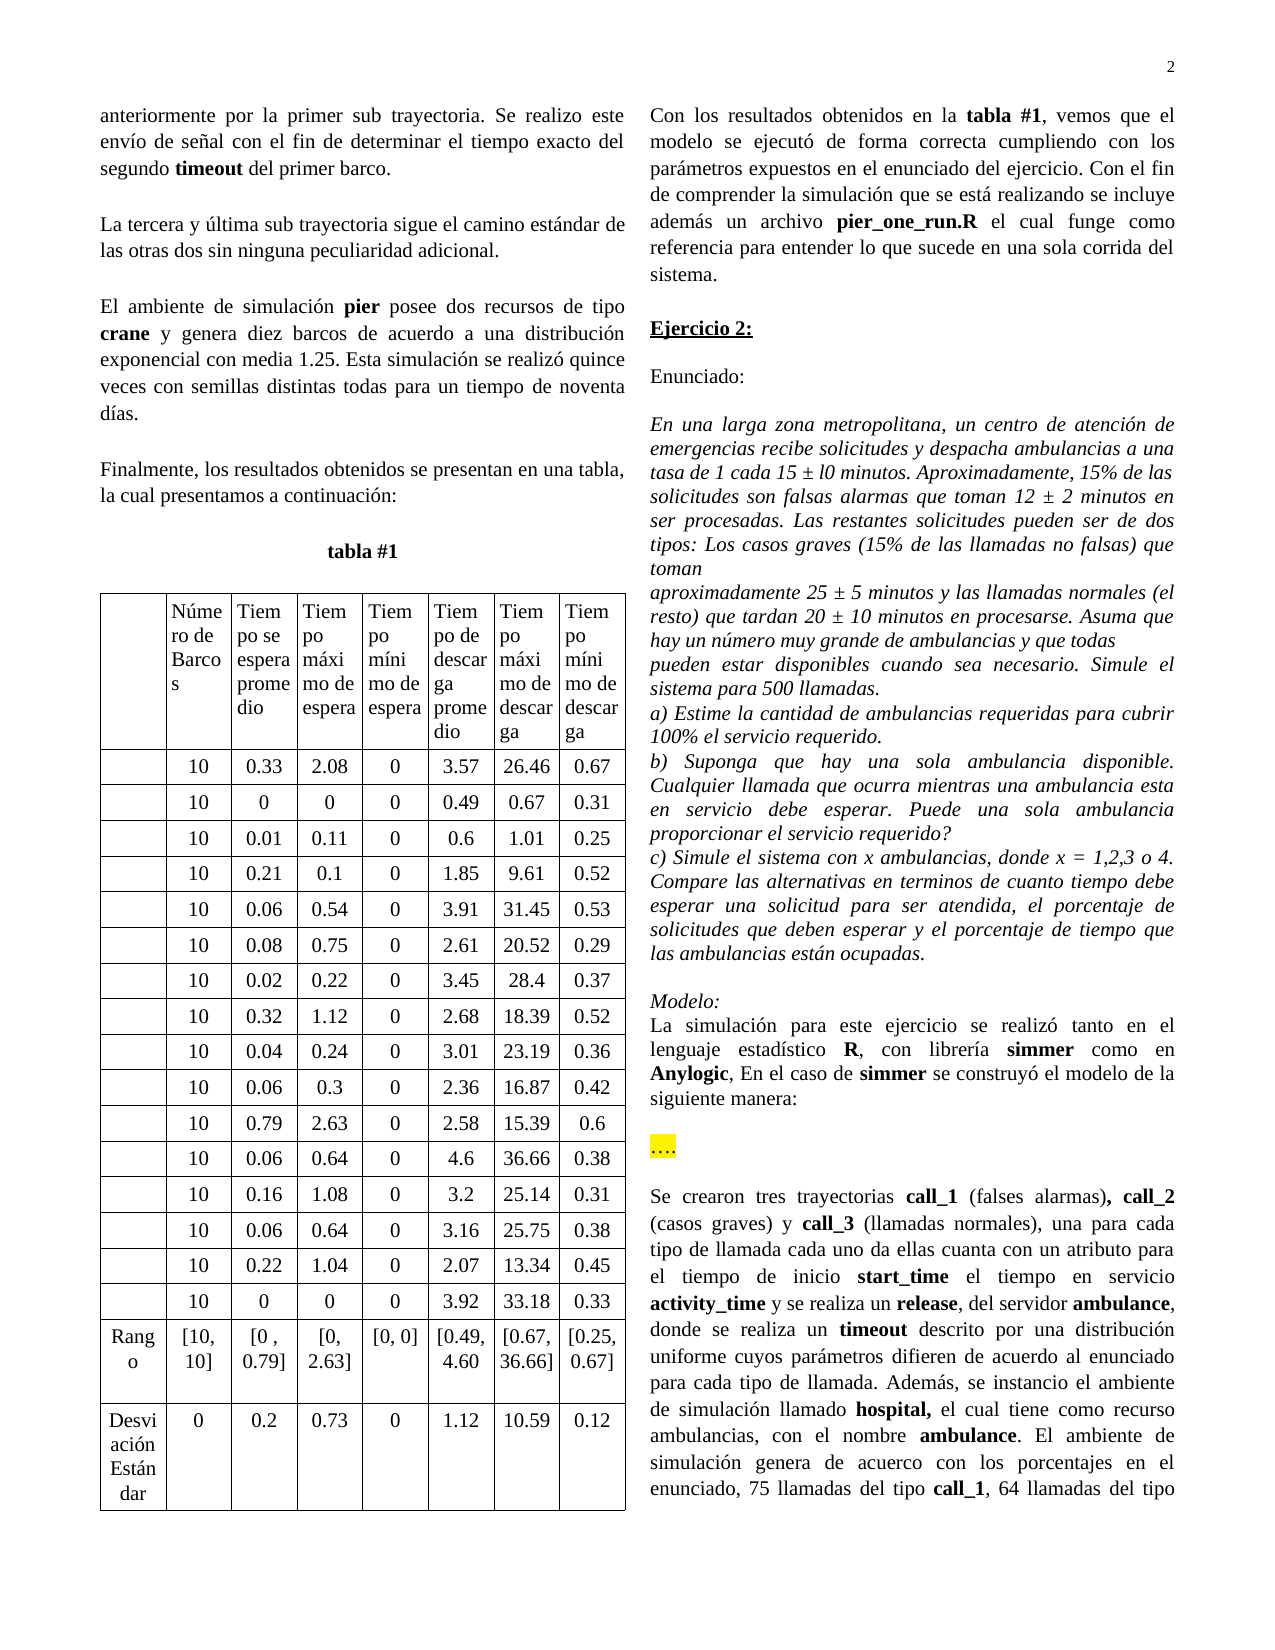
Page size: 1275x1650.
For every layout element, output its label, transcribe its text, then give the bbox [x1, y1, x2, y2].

table_cell 23.19 [495, 1035, 559, 1069]
table_cell 10 [167, 999, 231, 1034]
table_cell [101, 1035, 166, 1069]
table_cell 0 [363, 892, 428, 927]
table_cell 25.75 [495, 1213, 559, 1247]
table_cell 0.08 [232, 928, 297, 962]
table_cell 1.85 [429, 857, 494, 891]
table_cell [0, 0] [363, 1320, 428, 1402]
table_cell 3.2 [429, 1177, 494, 1212]
table_cell 0.45 [560, 1249, 625, 1283]
table_cell 0.73 [298, 1404, 362, 1510]
table_cell 0 [298, 1284, 362, 1319]
table_cell 10 [167, 857, 231, 891]
text aproximadamente 25 ± 5 minutos y las llamadas normales (el resto) que tardan 20 ± 10 minutos en procesarse. Asuma que hay un número muy grande de ambulancias y que todas [650, 580, 1175, 652]
table_cell 10 [167, 1035, 231, 1069]
table_cell Rango [101, 1320, 166, 1402]
table_cell [10, 10] [167, 1320, 231, 1402]
table_cell 0 [363, 1404, 428, 1510]
table_cell 2.07 [429, 1249, 494, 1283]
table_cell Desviación Estándar [101, 1404, 166, 1510]
table_cell 0 [363, 1177, 428, 1212]
text Con los resultados obtenidos en la tabla #1, vemos que el modelo se ejecutó de forma correcta cumpliendo con los parámetros expuestos en el enunciado del ejercicio. Con el fin de comprender la simulación que se está realizando se incluye además un archivo pier_one_run.R el cual funge como referencia para entender lo que sucede en una sola corrida del sistema. [650, 100, 1175, 286]
table_cell 0.21 [232, 857, 297, 891]
text anteriormente por la primer sub trayectoria. Se realizo este envío de señal con el fin de determinar el tiempo exacto del segundo timeout del primer barco. [100, 100, 625, 180]
table_cell 0.36 [560, 1035, 625, 1069]
table_header [101, 594, 166, 749]
table_cell 0 [232, 785, 297, 820]
text Enunciado: [650, 363, 1175, 388]
table_cell 0.1 [298, 857, 362, 891]
table_cell 1.12 [429, 1404, 494, 1510]
table_cell [101, 1177, 166, 1212]
table_cell 2.08 [298, 750, 362, 784]
table_cell 0.33 [232, 750, 297, 784]
table_cell 16.87 [495, 1070, 559, 1105]
table_cell 10 [167, 1070, 231, 1105]
table_cell 1.04 [298, 1249, 362, 1283]
table_cell 10 [167, 1106, 231, 1141]
table_cell [0 , 0.79] [232, 1320, 297, 1402]
table_header Número de Barcos [167, 594, 231, 749]
table_cell 36.66 [495, 1142, 559, 1176]
table_cell 0.02 [232, 964, 297, 998]
table_cell 0.06 [232, 1070, 297, 1105]
table_cell [101, 1142, 166, 1176]
table_cell 0 [363, 857, 428, 891]
text Ejercicio 2: [650, 315, 1175, 339]
table_cell 0.11 [298, 821, 362, 856]
table_cell 0.22 [232, 1249, 297, 1283]
table_cell [101, 1213, 166, 1247]
table_cell 0.06 [232, 892, 297, 927]
table_cell 1.01 [495, 821, 559, 856]
table_cell 10 [167, 928, 231, 962]
text tabla #1 [100, 537, 625, 563]
table_cell [101, 821, 166, 856]
table_cell [101, 785, 166, 820]
table_cell 10 [167, 892, 231, 927]
table_cell 0.53 [560, 892, 625, 927]
table_header Tiempo se espera promedio [232, 594, 297, 749]
table_cell [101, 1284, 166, 1319]
table_cell 10 [167, 1142, 231, 1176]
table_cell 4.6 [429, 1142, 494, 1176]
table_cell 0.75 [298, 928, 362, 962]
table_cell 13.34 [495, 1249, 559, 1283]
table_cell 26.46 [495, 750, 559, 784]
table_cell 0.67 [560, 750, 625, 784]
table_cell 0 [167, 1404, 231, 1510]
table_cell 10 [167, 1284, 231, 1319]
table_cell 31.45 [495, 892, 559, 927]
table_header Tiempo máximo de descarga [495, 594, 559, 749]
table_cell 0 [298, 785, 362, 820]
table_cell 2.58 [429, 1106, 494, 1141]
text Se crearon tres trayectorias call_1 (falses alarmas), call_2 (casos graves) y call_3 (llamadas normales), una para cada tipo de llamada cada uno da ellas cuanta con un atributo para el tiempo de inicio start_time el tiempo en servicio activity_time y se realiza un release, del servidor ambulance, donde se realiza un timeout descrito por una distribución uniforme cuyos parámetros difieren de acuerdo al enunciado para cada tipo de llamada. Además, se instancio el ambiente de simulación llamado hospital, el cual tiene como recurso ambulancias, con el nombre ambulance. El ambiente de simulación genera de acuerco con los porcentajes en el enunciado, 75 llamadas del tipo call_1, 64 llamadas del tipo [650, 1182, 1175, 1500]
table_header Tiempo mínimo de descarga [560, 594, 625, 749]
table_cell 0.37 [560, 964, 625, 998]
table_cell [101, 1106, 166, 1141]
table_cell 3.16 [429, 1213, 494, 1247]
table_cell 0 [363, 750, 428, 784]
table_cell [101, 892, 166, 927]
table_cell 33.18 [495, 1284, 559, 1319]
table_cell 0.79 [232, 1106, 297, 1141]
table_cell 0.16 [232, 1177, 297, 1212]
table_cell 0.64 [298, 1213, 362, 1247]
text La simulación para este ejercicio se realizó tanto en el lenguaje estadístico R, con librería simmer como en Anylogic, En el caso de simmer se construyó el modelo de la siguiente manera: [650, 1013, 1175, 1109]
table_cell 0 [363, 1035, 428, 1069]
table_cell 0.2 [232, 1404, 297, 1510]
table_cell 3.92 [429, 1284, 494, 1319]
table_cell 10.59 [495, 1404, 559, 1510]
table_cell 3.45 [429, 964, 494, 998]
table_cell 1.08 [298, 1177, 362, 1212]
table_cell 10 [167, 750, 231, 784]
text El ambiente de simulación pier posee dos recursos de tipo crane y genera diez barcos de acuerdo a una distribución exponencial con media 1.25. Esta simulación se realizó quince veces con semillas distintas todas para un tiempo de noventa días. [100, 292, 625, 424]
text La tercera y última sub trayectoria sigue el camino estándar de las otras dos sin ninguna peculiaridad adicional. [100, 209, 625, 262]
text c) Simule el sistema con x ambulancias, donde x = 1,2,3 o 4. Compare las alternativas en terminos de cuanto tiempo debe esperar una solicitud para ser atendida, el porcentaje de solicitudes que deben esperar y el porcentaje de tiempo que las ambulancias están ocupadas. [650, 845, 1175, 965]
table_cell [101, 1249, 166, 1283]
table_cell 0 [363, 785, 428, 820]
table_cell 0.04 [232, 1035, 297, 1069]
table_cell 0.64 [298, 1142, 362, 1176]
table_cell 2.61 [429, 928, 494, 962]
table_cell 0.01 [232, 821, 297, 856]
table_header Tiempo máximo de espera [298, 594, 362, 749]
table_cell 0.52 [560, 999, 625, 1034]
table_cell 0 [363, 1249, 428, 1283]
table_cell [0, 2.63] [298, 1320, 362, 1402]
table_cell 0.25 [560, 821, 625, 856]
text b) Suponga que hay una sola ambulancia disponible. Cualquier llamada que ocurra mientras una ambulancia esta en servicio debe esperar. Puede una sola ambulancia proporcionar el servicio requerido? [650, 748, 1175, 845]
text En una larga zona metropolitana, un centro de atención de emergencias recibe solicitudes y despacha ambulancias a una tasa de 1 cada 15 ± l0 minutos. Aproximadamente, 15% de las [650, 412, 1175, 484]
table_cell 0 [363, 928, 428, 962]
table_cell 0.32 [232, 999, 297, 1034]
table_cell 0 [363, 821, 428, 856]
table_cell 1.12 [298, 999, 362, 1034]
text a) Estime la cantidad de ambulancias requeridas para cubrir 100% el servicio requerido. [650, 700, 1175, 748]
text Finalmente, los resultados obtenidos se presentan en una tabla, la cual presentamos a continuación: [100, 454, 625, 507]
table_cell 0.33 [560, 1284, 625, 1319]
table_cell 2.63 [298, 1106, 362, 1141]
table_cell 0.42 [560, 1070, 625, 1105]
table_cell 0.06 [232, 1213, 297, 1247]
table_cell 28.4 [495, 964, 559, 998]
table_cell 0.22 [298, 964, 362, 998]
table_cell 10 [167, 964, 231, 998]
table_cell 0 [363, 1106, 428, 1141]
table_cell 18.39 [495, 999, 559, 1034]
table_cell 0 [363, 1213, 428, 1247]
table_cell [101, 1070, 166, 1105]
table_cell 0.67 [495, 785, 559, 820]
table_cell 15.39 [495, 1106, 559, 1141]
table_cell 0.6 [560, 1106, 625, 1141]
table_cell 3.57 [429, 750, 494, 784]
table_cell 0.52 [560, 857, 625, 891]
table_cell [101, 857, 166, 891]
table_cell 0.29 [560, 928, 625, 962]
table_cell 3.01 [429, 1035, 494, 1069]
table_cell 0.6 [429, 821, 494, 856]
table_cell 0.38 [560, 1213, 625, 1247]
table_cell 0 [363, 999, 428, 1034]
table_cell 0.38 [560, 1142, 625, 1176]
table_cell 0 [363, 1142, 428, 1176]
table_cell [101, 750, 166, 784]
table_cell 2.68 [429, 999, 494, 1034]
table_cell 10 [167, 785, 231, 820]
table_cell 10 [167, 821, 231, 856]
table_cell 0.31 [560, 1177, 625, 1212]
text pueden estar disponibles cuando sea necesario. Simule el sistema para 500 llamadas. [650, 652, 1175, 700]
table_header Tiempo mínimo de espera [363, 594, 428, 749]
table_cell 0.06 [232, 1142, 297, 1176]
table_cell 10 [167, 1177, 231, 1212]
table_cell [101, 964, 166, 998]
table_cell 9.61 [495, 857, 559, 891]
table_header Tiempo de descarga promedio [429, 594, 494, 749]
table_cell [0.49, 4.60 [429, 1320, 494, 1402]
table_cell 3.91 [429, 892, 494, 927]
table_cell 0.12 [560, 1404, 625, 1510]
text solicitudes son falsas alarmas que toman 12 ± 2 minutos en ser procesadas. Las restantes solicitudes pueden ser de dos tipos: Los casos graves (15% de las llamadas no falsas) que toman [650, 484, 1175, 580]
table_cell 0 [232, 1284, 297, 1319]
text Modelo: [650, 989, 1175, 1013]
table_cell 0 [363, 1284, 428, 1319]
table_cell [0.25, 0.67] [560, 1320, 625, 1402]
table_cell 0 [363, 1070, 428, 1105]
table_cell 0.3 [298, 1070, 362, 1105]
table_cell 10 [167, 1249, 231, 1283]
table_cell 0.31 [560, 785, 625, 820]
table_cell 25.14 [495, 1177, 559, 1212]
table_cell 2.36 [429, 1070, 494, 1105]
table_cell 0.54 [298, 892, 362, 927]
table_cell 10 [167, 1213, 231, 1247]
table_cell [0.67, 36.66] [495, 1320, 559, 1402]
table_cell 0.24 [298, 1035, 362, 1069]
table_cell 0 [363, 964, 428, 998]
table_cell 20.52 [495, 928, 559, 962]
text …. [650, 1133, 1175, 1158]
table_cell 0.49 [429, 785, 494, 820]
table_cell [101, 999, 166, 1034]
table_cell [101, 928, 166, 962]
